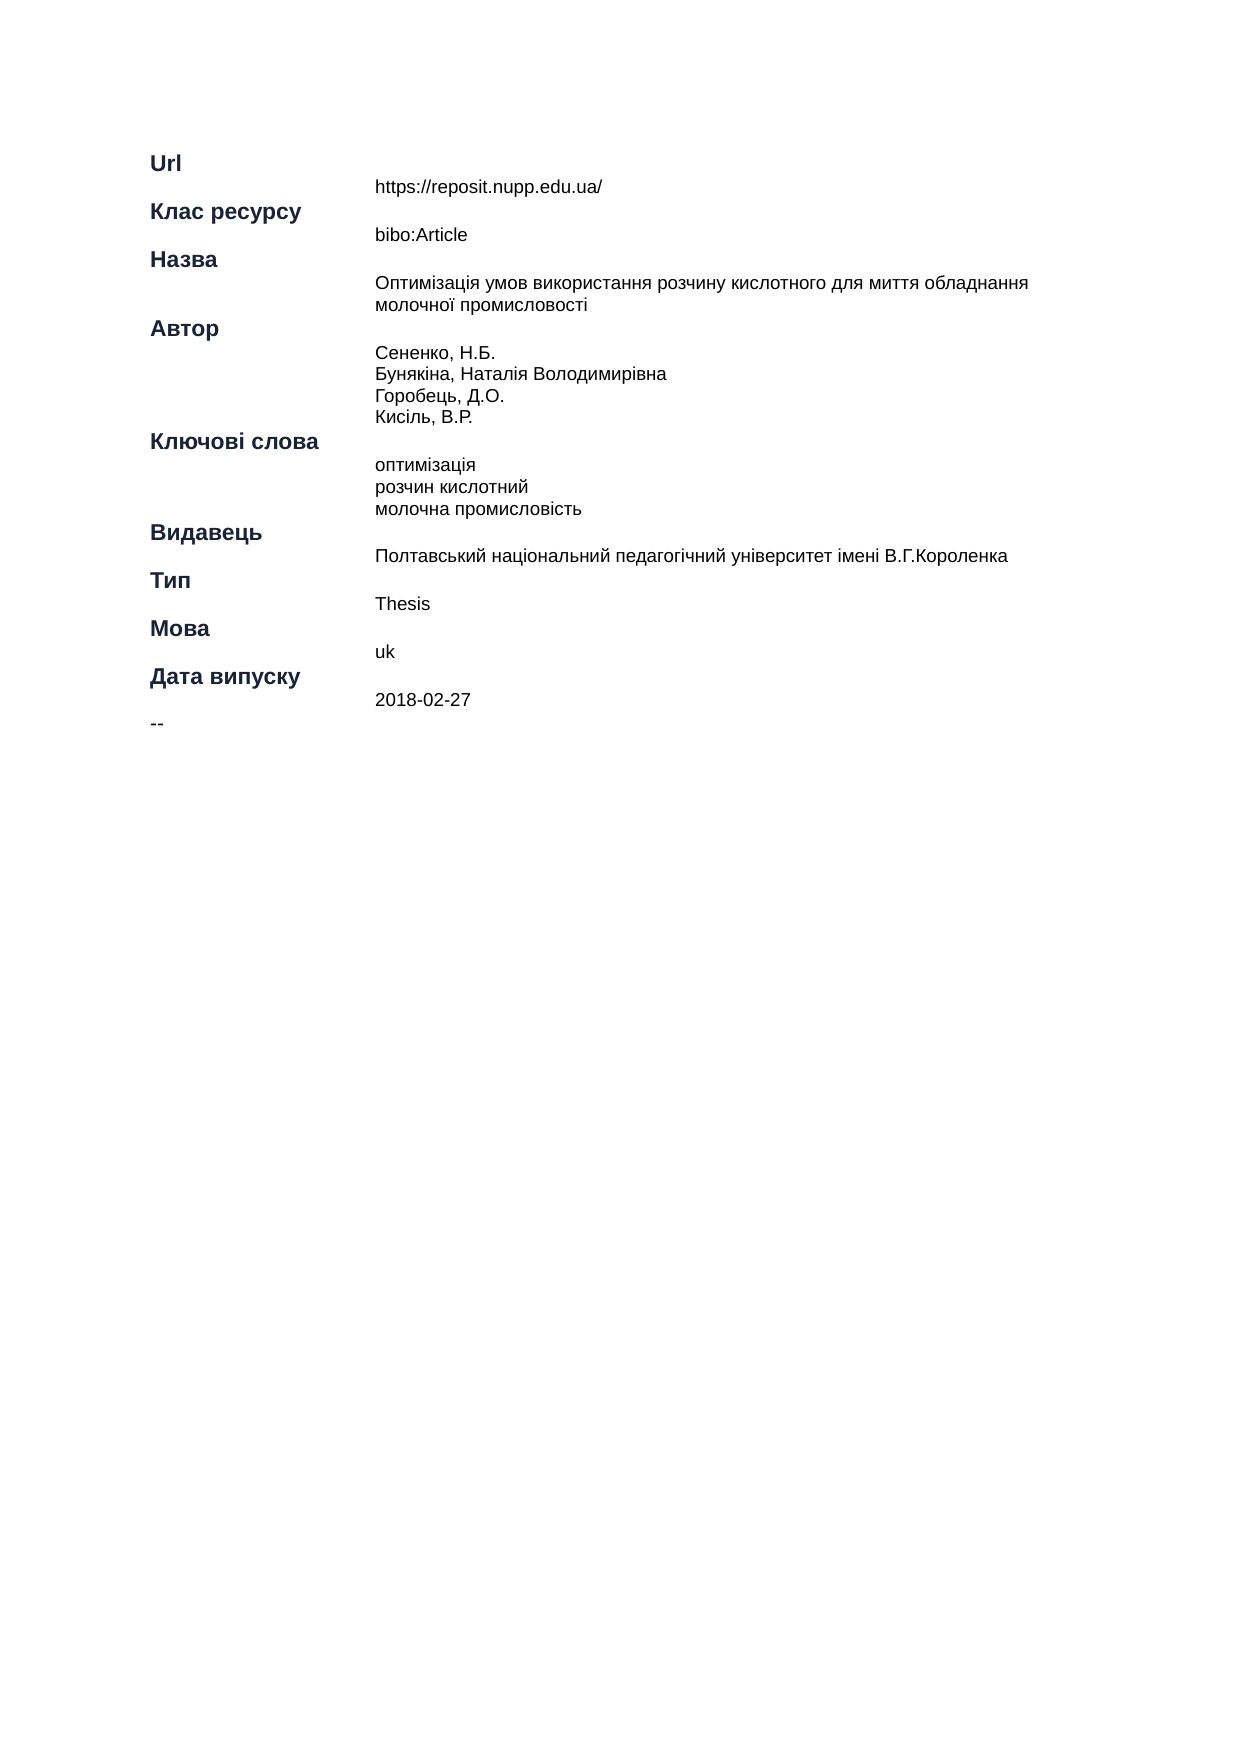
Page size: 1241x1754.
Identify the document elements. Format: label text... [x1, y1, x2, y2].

text bibo:Article [375, 224, 1090, 246]
text Ключові слова [150, 428, 1090, 454]
text Полтавський національний педагогічний університет імені В.Г.Короленка [375, 545, 1090, 567]
text Дата випуску [150, 663, 1090, 689]
text Тип [150, 567, 1090, 593]
text Url [150, 150, 1090, 176]
text Thesis [375, 593, 1090, 615]
text Кисіль, В.Р. [375, 406, 1090, 428]
text Бунякіна, Наталія Володимирівна [375, 363, 1090, 385]
text Видавець [150, 519, 1090, 545]
text Назва [150, 246, 1090, 272]
text -- [150, 711, 1090, 734]
text молочна промисловість [375, 497, 1090, 519]
text https://reposit.nupp.edu.ua/ [375, 176, 1090, 198]
text розчин кислотний [375, 476, 1090, 497]
text Сененко, Н.Б. [375, 342, 1090, 363]
text 2018-02-27 [375, 689, 1090, 711]
text uk [375, 641, 1090, 663]
text Горобець, Д.О. [375, 385, 1090, 406]
text оптимізація [375, 454, 1090, 476]
text Оптимізація умов використання розчину кислотного для миття обладнання молочної промисловості [375, 272, 1090, 315]
text Клас ресурсу [150, 198, 1090, 224]
text Мова [150, 615, 1090, 641]
text Автор [150, 315, 1090, 342]
